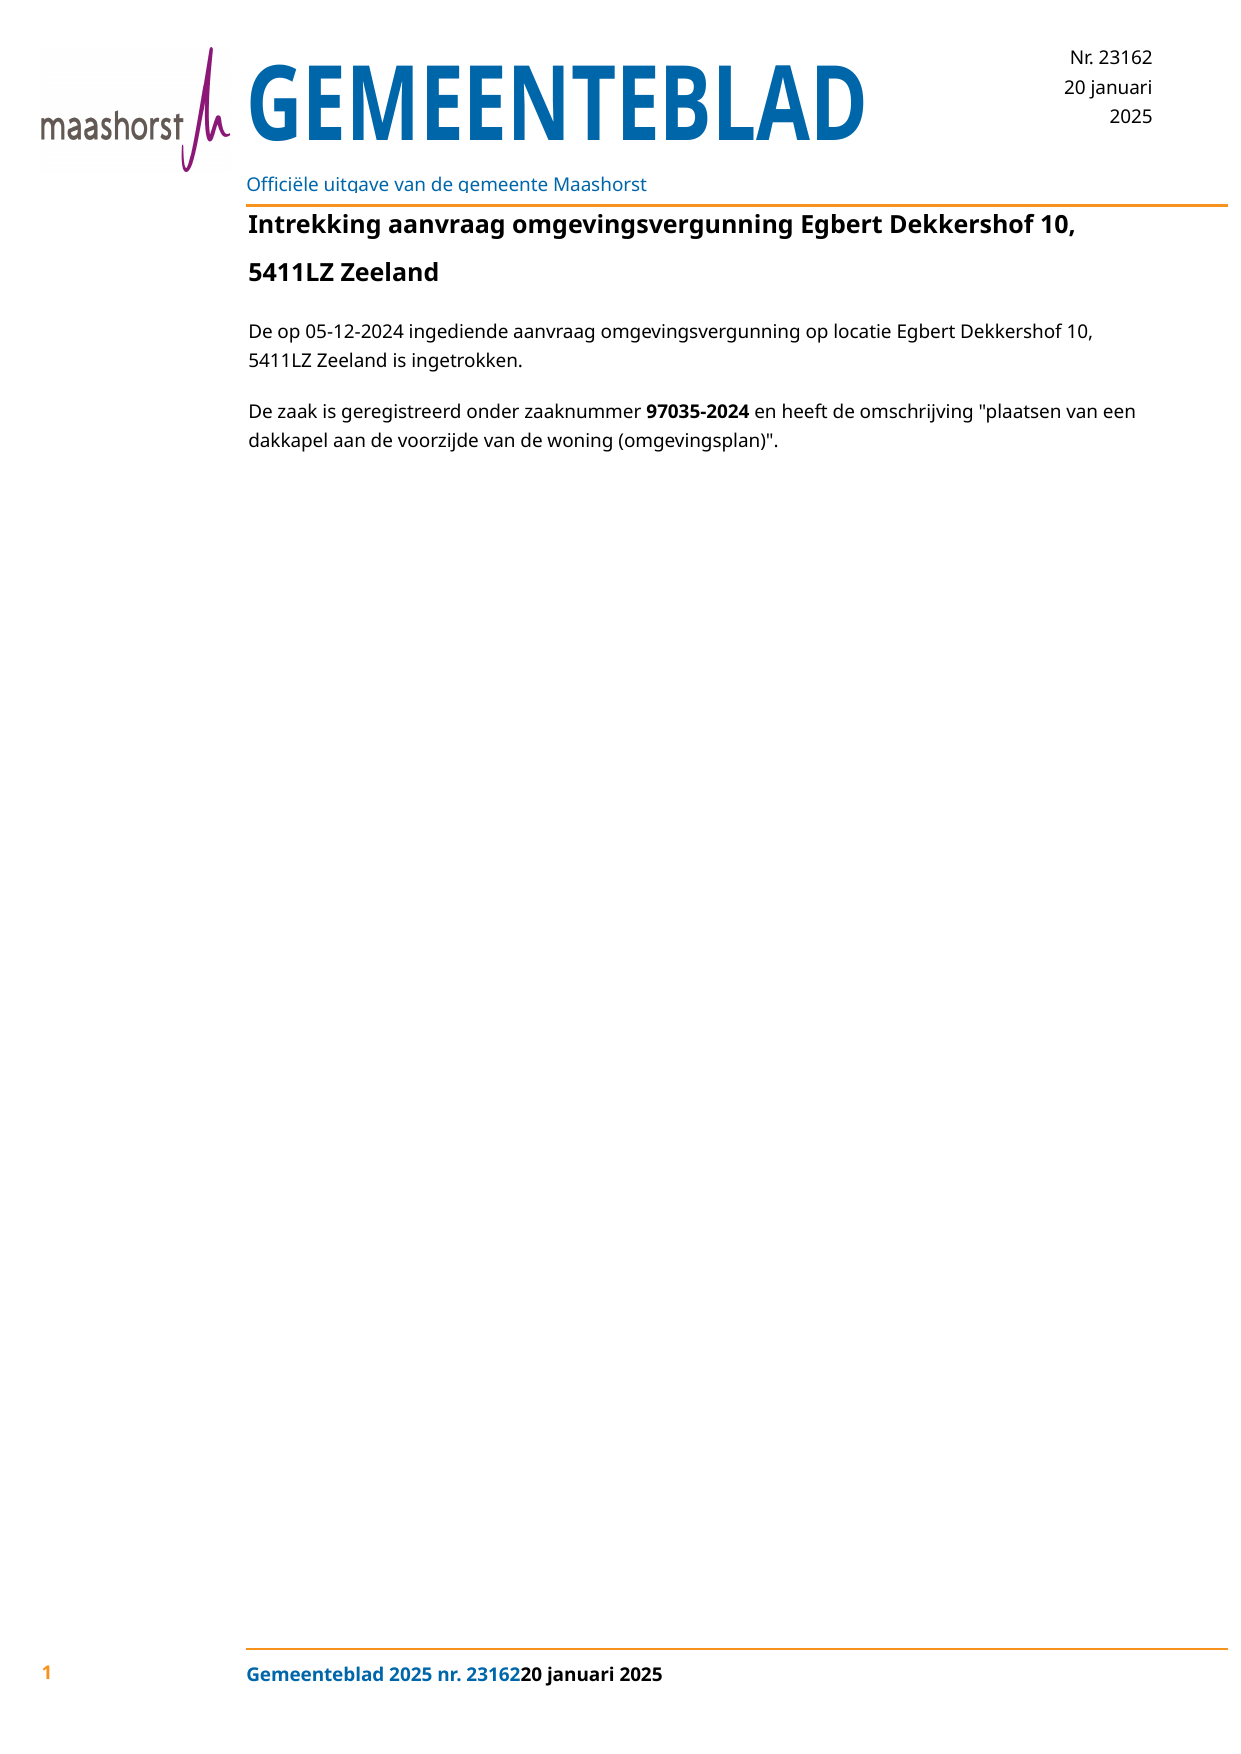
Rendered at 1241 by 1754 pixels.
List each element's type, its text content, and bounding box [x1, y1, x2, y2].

text De op 05-12-2024 ingediende aanvraag omgevingsvergunning op locatie Egbert Dekkershof 10, 5411LZ Zeeland is ingetrokken. [248, 318, 1152, 373]
text Intrekking aanvraag omgevingsvergunning Egbert Dekkershof 10, 5411LZ Zeeland [248, 207, 1152, 288]
text De zaak is geregistreerd onder zaaknummer 97035-2024 en heeft de omschrijving "plaatsen van een dakkapel aan de voorzijde van de woning (omgevingsplan)". [248, 398, 1152, 453]
picture [41, 47, 231, 172]
